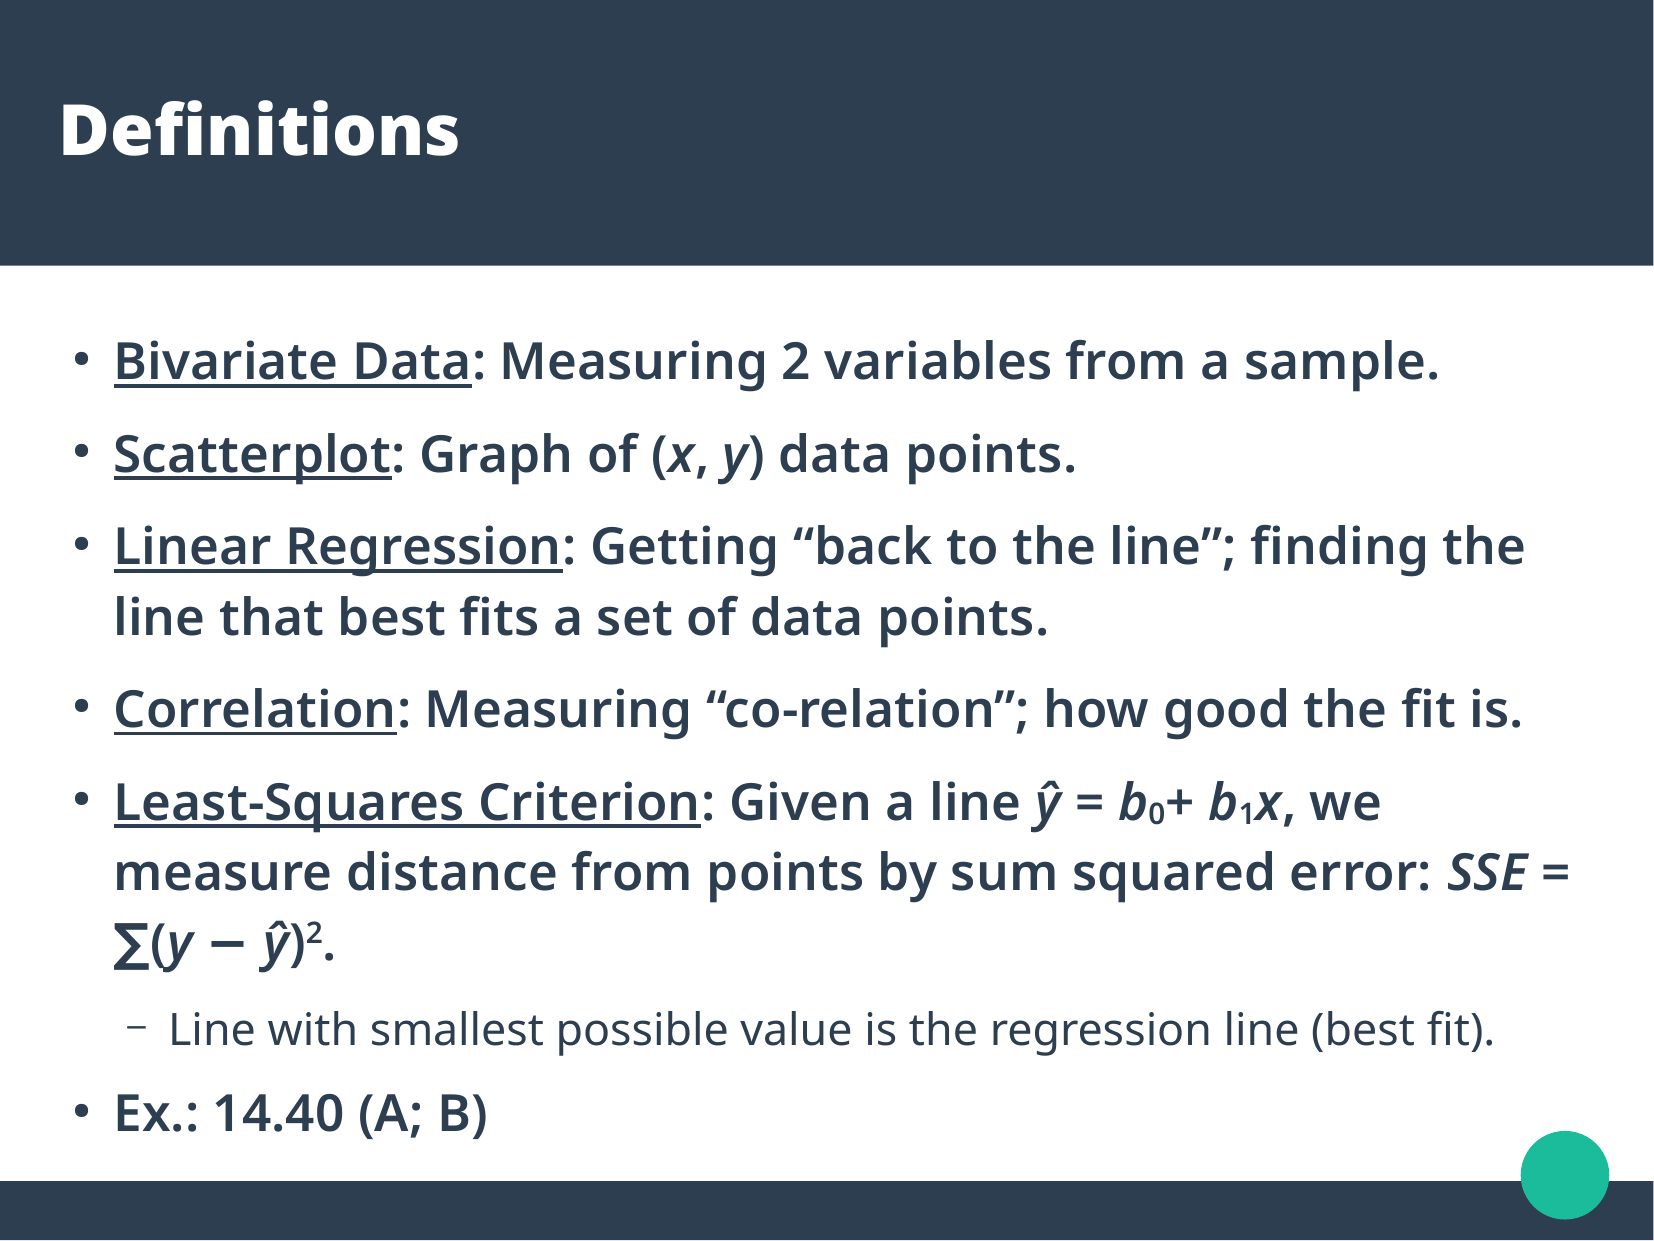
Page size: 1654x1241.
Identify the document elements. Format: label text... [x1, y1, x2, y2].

list Bivariate Data: Measuring 2 variables from a sample. Scatterplot: Graph of (x, y) data points. Linear Regression: Getting “back to the line”; finding the line that best fits a set of data points. Correlation: Measuring “co-relation”; how good the fit is. Least-Squares Criterion: Given a line ŷ = b0+ b1x, we measure distance from points by sum squared error: SSE = ∑(y − ŷ)2. Line with smallest possible value is the regression line (best fit). Ex.: 14.40 (A; B) [59, 324, 1595, 1152]
title Definitions [59, 49, 1595, 207]
